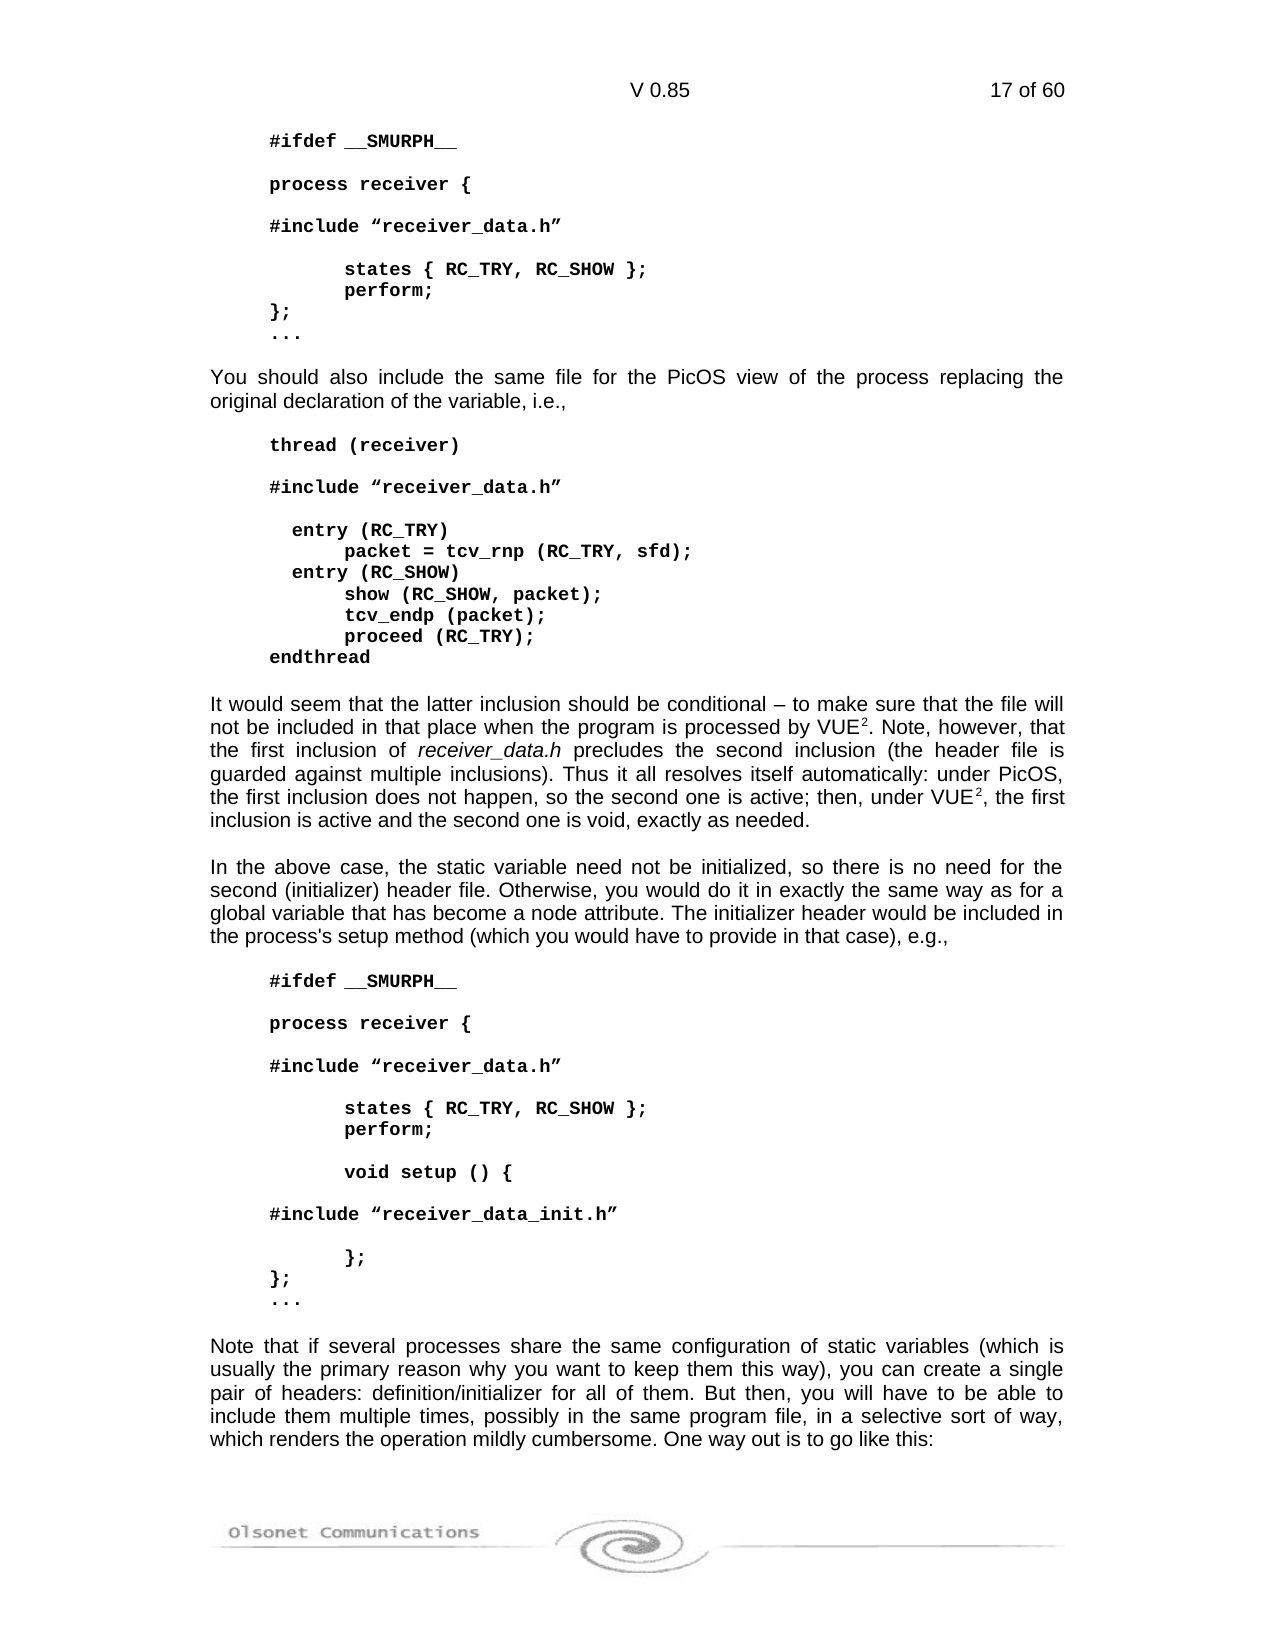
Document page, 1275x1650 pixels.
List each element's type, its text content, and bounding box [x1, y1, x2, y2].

text entry (RC_TRY) [269, 521, 1065, 542]
text #ifdef __SMURPH__ [269, 971, 1065, 993]
text states { RC_TRY, RC_SHOW }; [269, 260, 1065, 281]
text process receiver { [269, 175, 1065, 196]
text In the above case, the static variable need not be initialized, so there is no need for the second (initializer) header file. Otherwise, you would do it in exactly the same way as for a global variable that has become a node attribute. The initializer header would be included in the process's setup method (which you would have to provide in that case), e.g., [210, 855, 1065, 948]
text show (RC_SHOW, packet); [269, 584, 1065, 606]
text }; [269, 302, 1065, 323]
text perform; [269, 281, 1065, 302]
text perform; [269, 1120, 1065, 1141]
text It would seem that the latter inclusion should be conditional – to make sure that the file will not be included in that place when the program is processed by VUE2. Note, however, that the first inclusion of receiver_data.h precludes the second inclusion (the header file is guarded against multiple inclusions). Thus it all resolves itself automatically: under PicOS, the first inclusion does not happen, so the second one is active; then, under VUE2, the first inclusion is active and the second one is void, exactly as needed. [210, 693, 1065, 832]
picture [210, 1504, 1065, 1596]
text Note that if several processes share the same configuration of static variables (which is usually the primary reason why you want to keep them this way), you can create a single pair of headers: definition/initializer for all of them. But then, you will have to be able to include them multiple times, possibly in the same program file, in a selective sort of way, which renders the operation mildly cumbersome. One way out is to go like this: [210, 1334, 1065, 1451]
text ... [269, 323, 1065, 345]
text process receiver { [269, 1014, 1065, 1035]
text #include “receiver_data_init.h” [269, 1205, 1065, 1226]
text states { RC_TRY, RC_SHOW }; [269, 1099, 1065, 1120]
text void setup () { [269, 1163, 1065, 1184]
text #include “receiver_data.h” [269, 478, 1065, 499]
text #include “receiver_data.h” [269, 1056, 1065, 1078]
text }; [269, 1248, 1065, 1269]
text entry (RC_SHOW) [269, 563, 1065, 584]
text #ifdef __SMURPH__ [269, 132, 1065, 153]
text packet = tcv_rnp (RC_TRY, sfd); [269, 542, 1065, 563]
text You should also include the same file for the PicOS view of the process replacing the original declaration of the variable, i.e., [210, 366, 1065, 412]
text }; [269, 1269, 1065, 1290]
text thread (receiver) [269, 436, 1065, 457]
text endthread [269, 648, 1065, 669]
text ... [269, 1290, 1065, 1311]
text #include “receiver_data.h” [269, 217, 1065, 238]
text tcv_endp (packet); [269, 606, 1065, 627]
text proceed (RC_TRY); [269, 627, 1065, 648]
